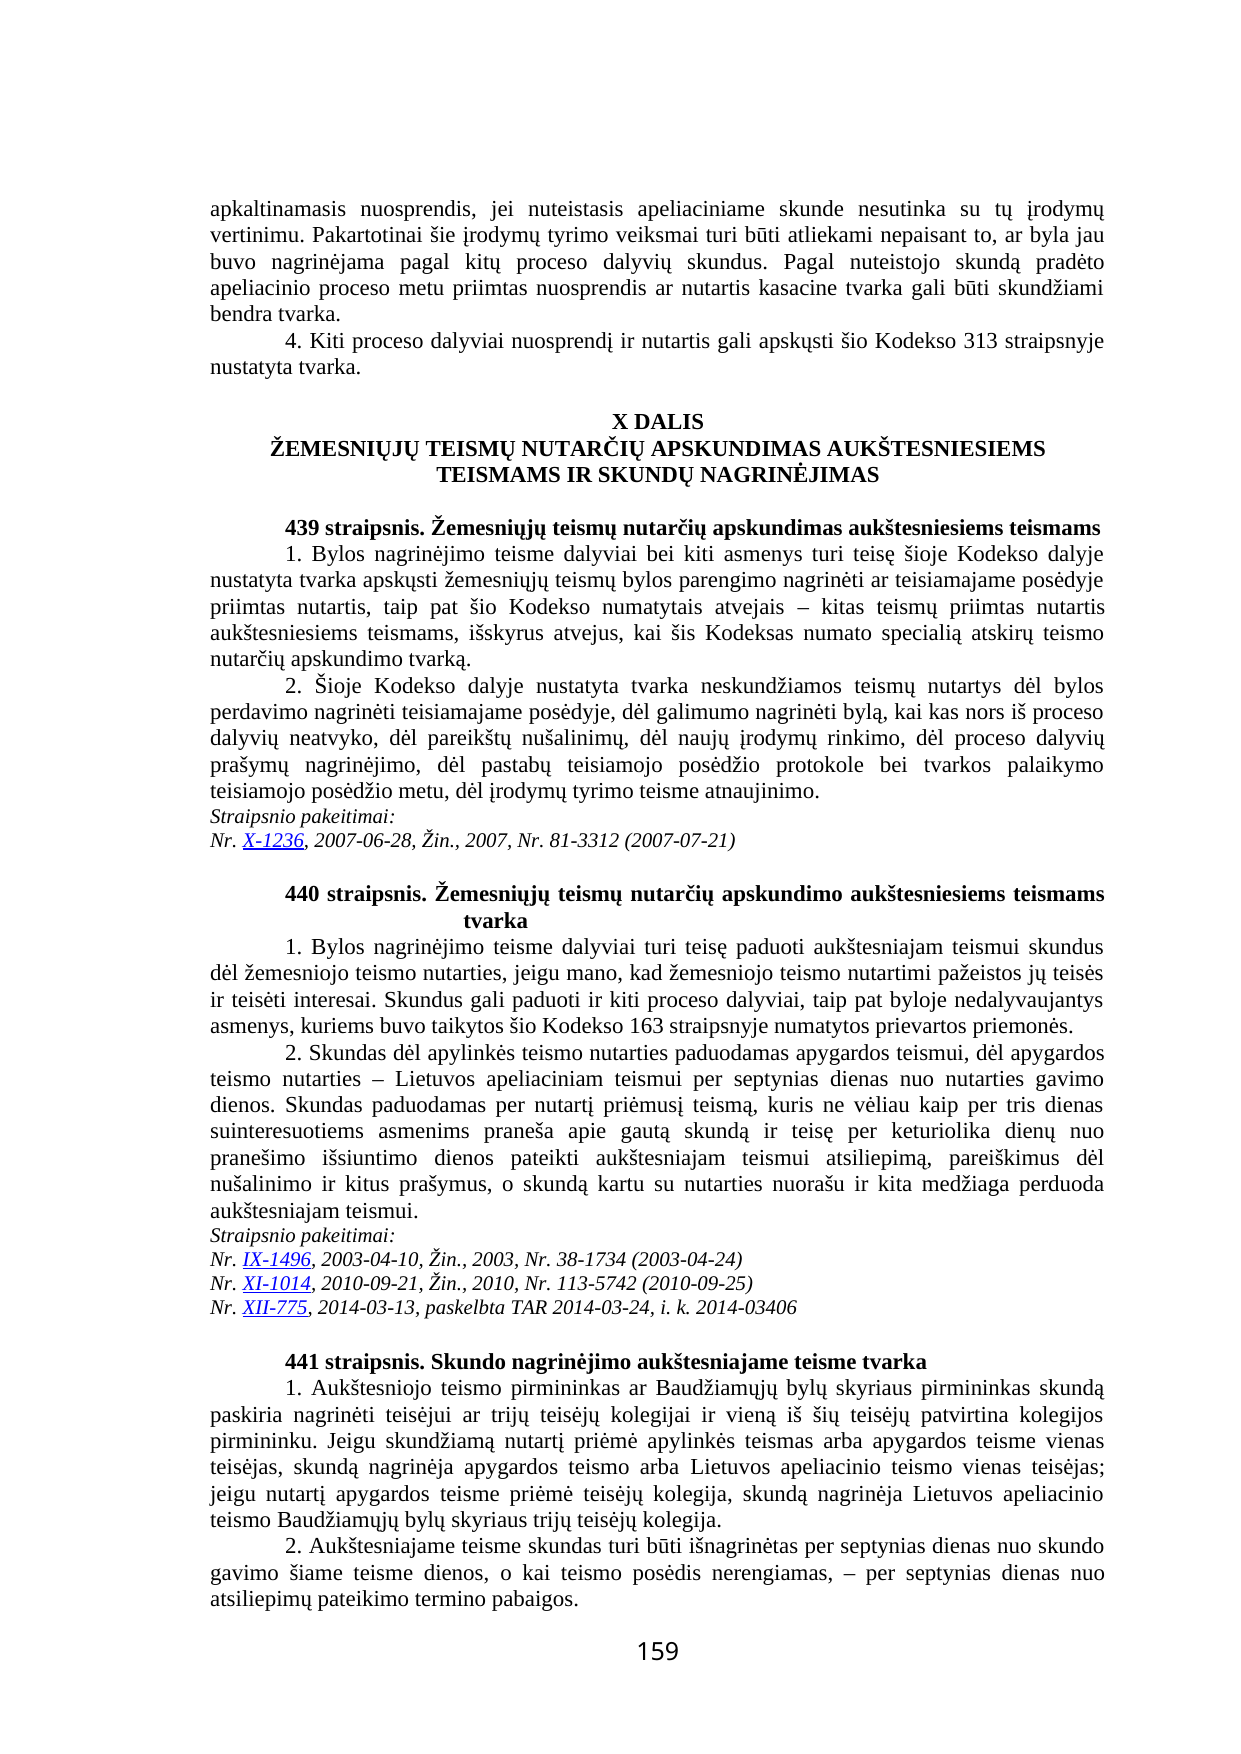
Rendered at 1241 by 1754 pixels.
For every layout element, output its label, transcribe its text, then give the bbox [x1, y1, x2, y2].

text Straipsnio pakeitimai: [210, 1223, 1106, 1247]
text 439 straipsnis. Žemesniųjų teismų nutarčių apskundimas aukštesniesiems teismams [285, 514, 1106, 540]
text 441 straipsnis. Skundo nagrinėjimo aukštesniajame teisme tvarka [210, 1348, 1106, 1374]
text apkaltinamasis nuosprendis, jei nuteistasis apeliaciniame skunde nesutinka su tų įrodymų vertinimu. Pakartotinai šie įrodymų tyrimo veiksmai turi būti atliekami nepaisant to, ar byla jau buvo nagrinėjama pagal kitų proceso dalyvių skundus. Pagal nuteistojo skundą pradėto apeliacinio proceso metu priimtas nuosprendis ar nutartis kasacine tvarka gali būti skundžiami bendra tvarka. [210, 195, 1106, 327]
text 1. Bylos nagrinėjimo teisme dalyviai bei kiti asmenys turi teisę šioje Kodekso dalyje nustatyta tvarka apskųsti žemesniųjų teismų bylos parengimo nagrinėti ar teisiamajame posėdyje priimtas nutartis, taip pat šio Kodekso numatytais atvejais – kitas teismų priimtas nutartis aukštesniesiems teismams, išskyrus atvejus, kai šis Kodeksas numato specialią atskirų teismo nutarčių apskundimo tvarką. [210, 540, 1106, 672]
text Nr. IX-1496, 2003-04-10, Žin., 2003, Nr. 38-1734 (2003-04-24) [210, 1247, 1106, 1271]
text 440 straipsnis. Žemesniųjų teismų nutarčių apskundimo aukštesniesiems teismams tvarka [285, 880, 1106, 933]
text Žemesniųjų teismų nutarčių apskundimas aukštesniesiems teismams ir skundų nagrinėjimas [210, 434, 1106, 487]
text Nr. XI-1014, 2010-09-21, Žin., 2010, Nr. 113-5742 (2010-09-25) [210, 1271, 1106, 1295]
text 1. Aukštesniojo teismo pirmininkas ar Baudžiamųjų bylų skyriaus pirmininkas skundą paskiria nagrinėti teisėjui ar trijų teisėjų kolegijai ir vieną iš šių teisėjų patvirtina kolegijos pirmininku. Jeigu skundžiamą nutartį priėmė apylinkės teismas arba apygardos teisme vienas teisėjas, skundą nagrinėja apygardos teismo arba Lietuvos apeliacinio teismo vienas teisėjas; jeigu nutartį apygardos teisme priėmė teisėjų kolegija, skundą nagrinėja Lietuvos apeliacinio teismo Baudžiamųjų bylų skyriaus trijų teisėjų kolegija. [210, 1374, 1106, 1532]
text 2. Skundas dėl apylinkės teismo nutarties paduodamas apygardos teismui, dėl apygardos teismo nutarties – Lietuvos apeliaciniam teismui per septynias dienas nuo nutarties gavimo dienos. Skundas paduodamas per nutartį priėmusį teismą, kuris ne vėliau kaip per tris dienas suinteresuotiems asmenims praneša apie gautą skundą ir teisę per keturiolika dienų nuo pranešimo išsiuntimo dienos pateikti aukštesniajam teismui atsiliepimą, pareiškimus dėl nušalinimo ir kitus prašymus, o skundą kartu su nutarties nuorašu ir kita medžiaga perduoda aukštesniajam teismui. [210, 1038, 1106, 1223]
subtitle X dalis [210, 408, 1106, 434]
text Straipsnio pakeitimai: [210, 803, 1106, 828]
text 2. Šioje Kodekso dalyje nustatyta tvarka neskundžiamos teismų nutartys dėl bylos perdavimo nagrinėti teisiamajame posėdyje, dėl galimumo nagrinėti bylą, kai kas nors iš proceso dalyvių neatvyko, dėl pareikštų nušalinimų, dėl naujų įrodymų rinkimo, dėl proceso dalyvių prašymų nagrinėjimo, dėl pastabų teisiamojo posėdžio protokole bei tvarkos palaikymo teisiamojo posėdžio metu, dėl įrodymų tyrimo teisme atnaujinimo. [210, 672, 1106, 803]
text 2. Aukštesniajame teisme skundas turi būti išnagrinėtas per septynias dienas nuo skundo gavimo šiame teisme dienos, o kai teismo posėdis nerengiamas, – per septynias dienas nuo atsiliepimų pateikimo termino pabaigos. [210, 1532, 1106, 1612]
text 4. Kiti proceso dalyviai nuosprendį ir nutartis gali apskųsti šio Kodekso 313 straipsnyje nustatyta tvarka. [210, 327, 1106, 379]
text Nr. X-1236, 2007-06-28, Žin., 2007, Nr. 81-3312 (2007-07-21) [210, 828, 1106, 852]
text 1. Bylos nagrinėjimo teisme dalyviai turi teisę paduoti aukštesniajam teismui skundus dėl žemesniojo teismo nutarties, jeigu mano, kad žemesniojo teismo nutartimi pažeistos jų teisės ir teisėti interesai. Skundus gali paduoti ir kiti proceso dalyviai, taip pat byloje nedalyvaujantys asmenys, kuriems buvo taikytos šio Kodekso 163 straipsnyje numatytos prievartos priemonės. [210, 933, 1106, 1038]
text Nr. XII-775, 2014-03-13, paskelbta TAR 2014-03-24, i. k. 2014-03406 [210, 1295, 1106, 1319]
